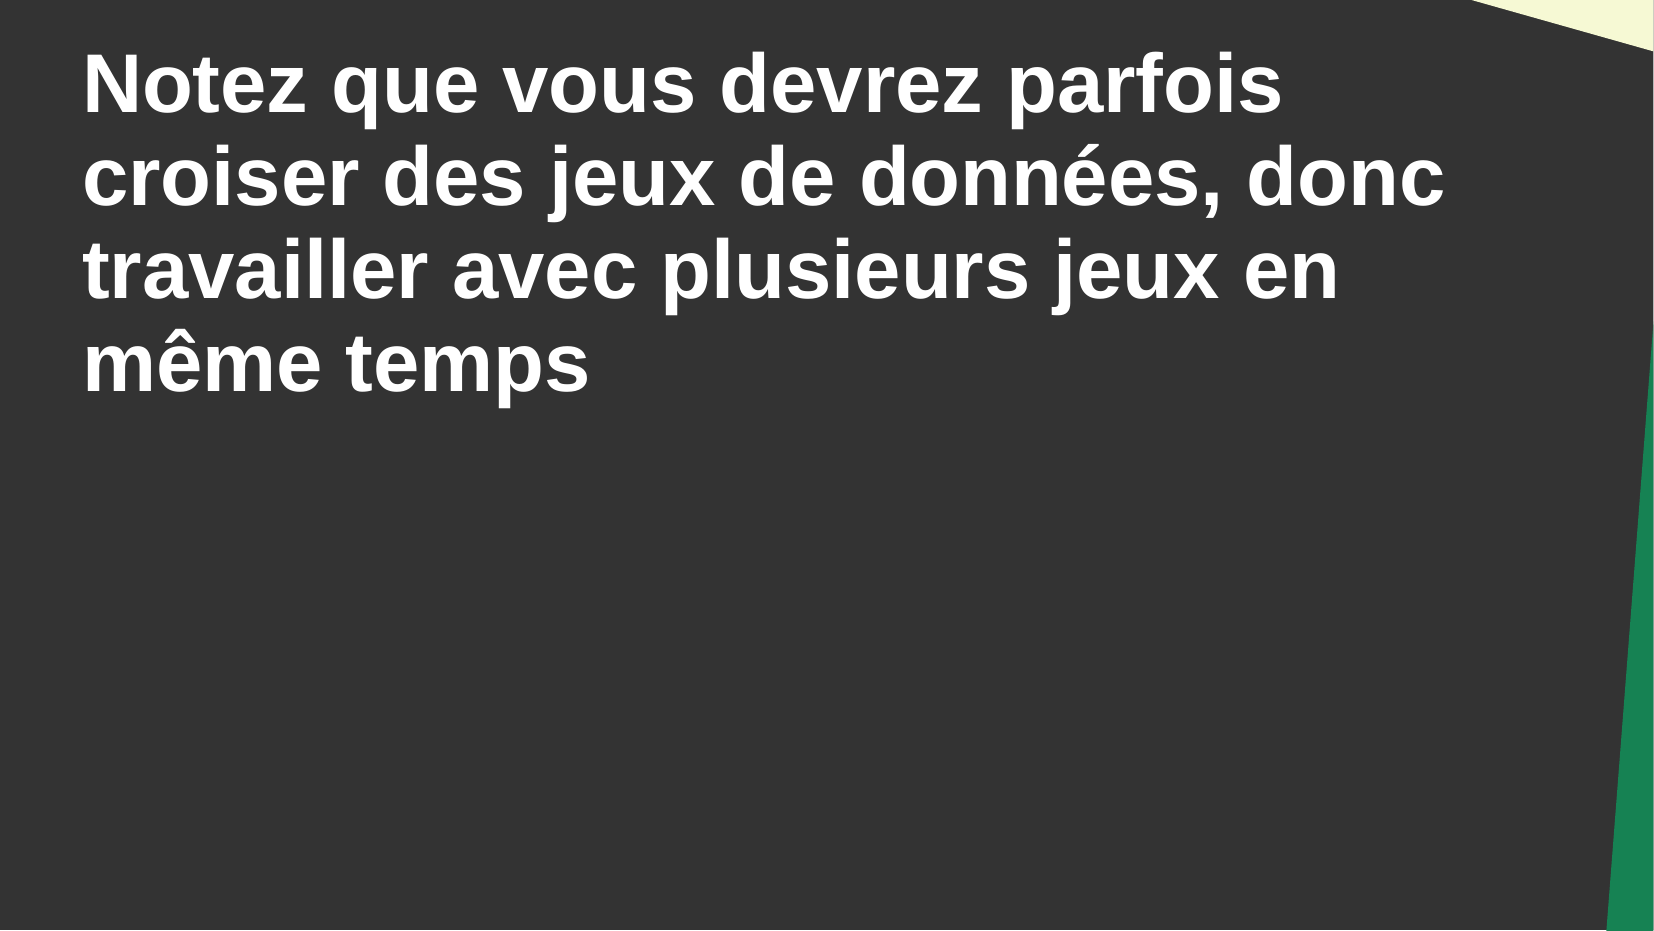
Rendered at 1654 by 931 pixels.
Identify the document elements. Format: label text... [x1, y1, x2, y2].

text_box [1606, 314, 1654, 931]
text_box [1471, 0, 1654, 52]
title Notez que vous devrez parfois croiser des jeux de données, donc travailler avec plusieurs jeux en même temps [82, 37, 1571, 410]
